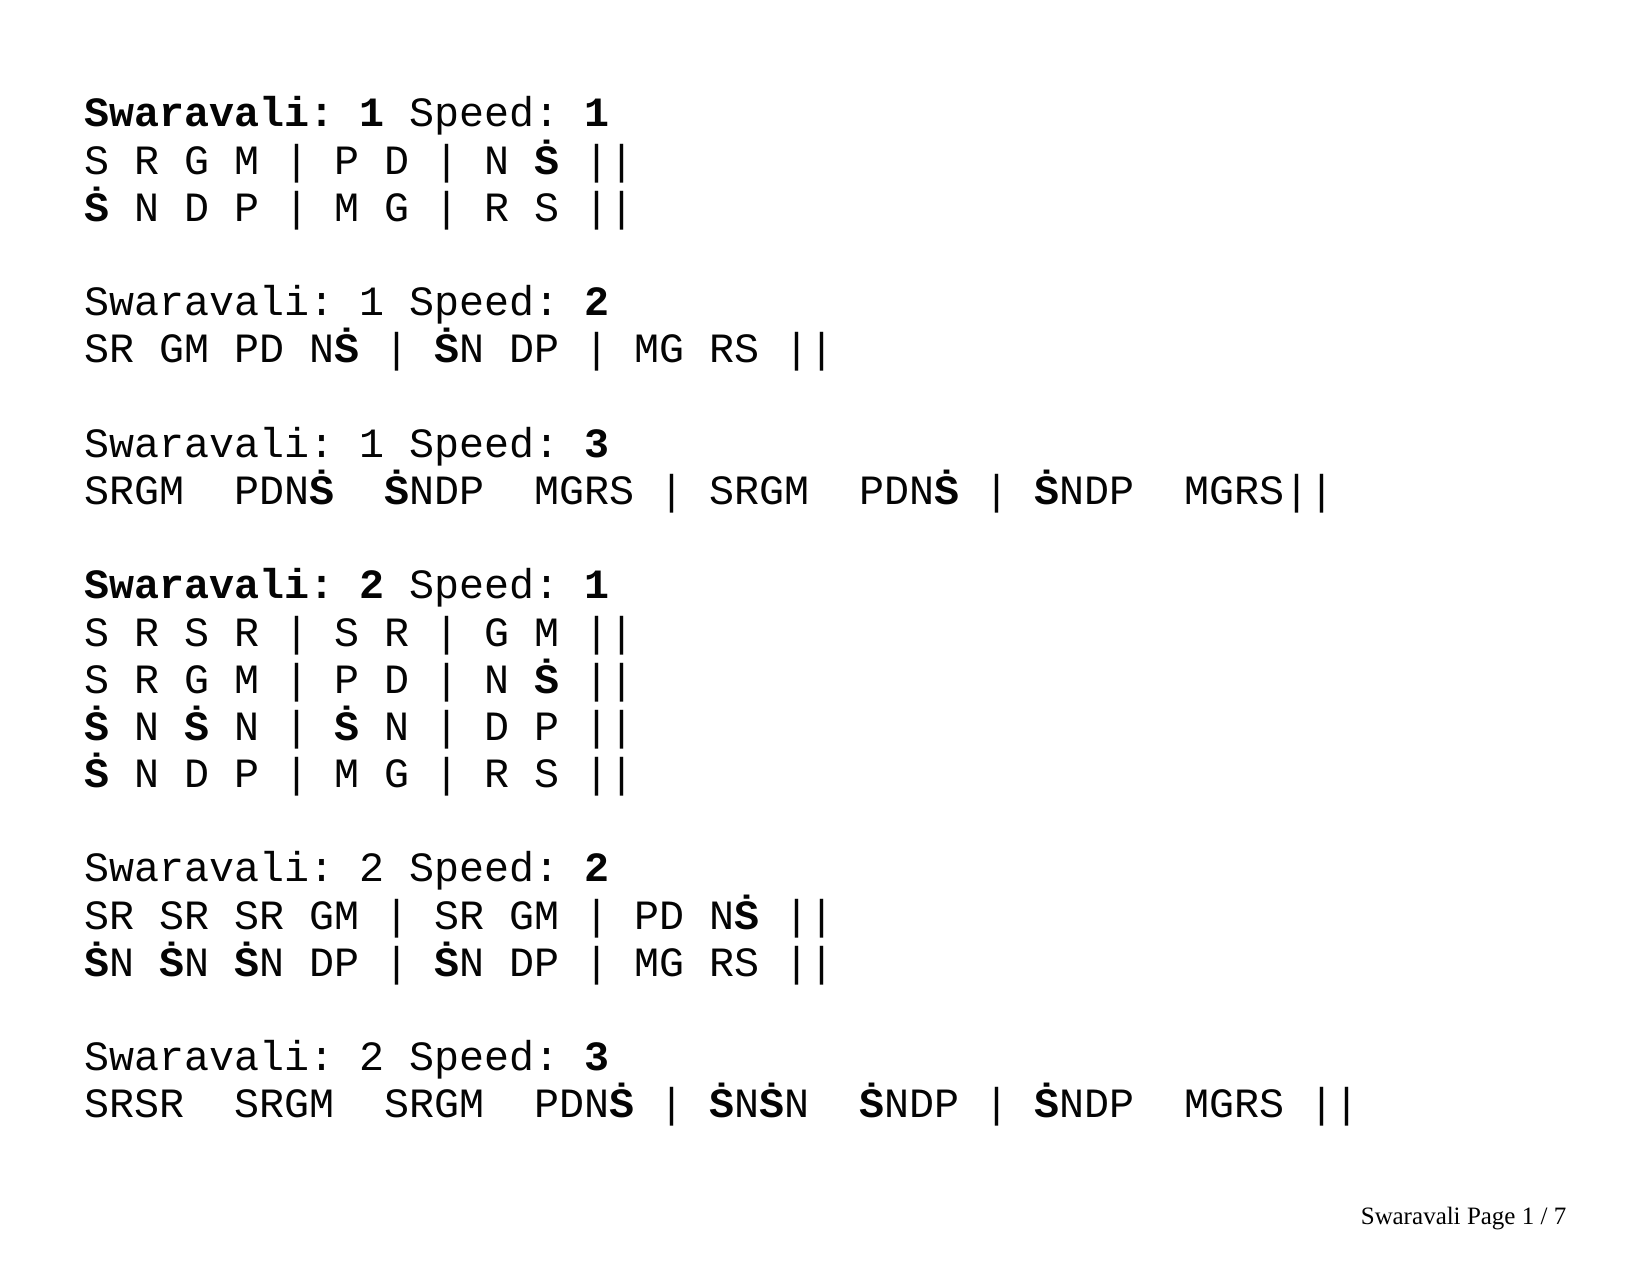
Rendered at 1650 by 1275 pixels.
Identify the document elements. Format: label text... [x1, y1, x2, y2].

text Ṡ N Ṡ N | Ṡ N | D P || [84, 706, 1566, 753]
text Ṡ N D P | M G | R S || [84, 187, 1566, 234]
text Swaravali: 2 Speed: 3 [84, 1036, 1566, 1083]
text S R S R | S R | G M || [84, 611, 1566, 658]
text Swaravali: 1 Speed: 2 [84, 281, 1566, 328]
text SR SR SR GM | SR GM | PD NṠ || [84, 894, 1566, 942]
text S R G M | P D | N Ṡ || [84, 139, 1566, 187]
text S R G M | P D | N Ṡ || [84, 658, 1566, 706]
text Swaravali: 1 Speed: 1 [84, 92, 1566, 139]
text Ṡ N D P | M G | R S || [84, 753, 1566, 800]
text Swaravali: 2 Speed: 2 [84, 847, 1566, 894]
text SRSR SRGM SRGM PDNṠ | ṠNṠN ṠNDP | ṠNDP MGRS || [84, 1083, 1566, 1130]
text Swaravali: 2 Speed: 1 [84, 564, 1566, 611]
text SRGM PDNṠ ṠNDP MGRS | SRGM PDNṠ | ṠNDP MGRS|| [84, 470, 1566, 517]
text SR GM PD NṠ | ṠN DP | MG RS || [84, 328, 1566, 375]
text ṠN ṠN ṠN DP | ṠN DP | MG RS || [84, 942, 1566, 989]
text Swaravali: 1 Speed: 3 [84, 422, 1566, 470]
